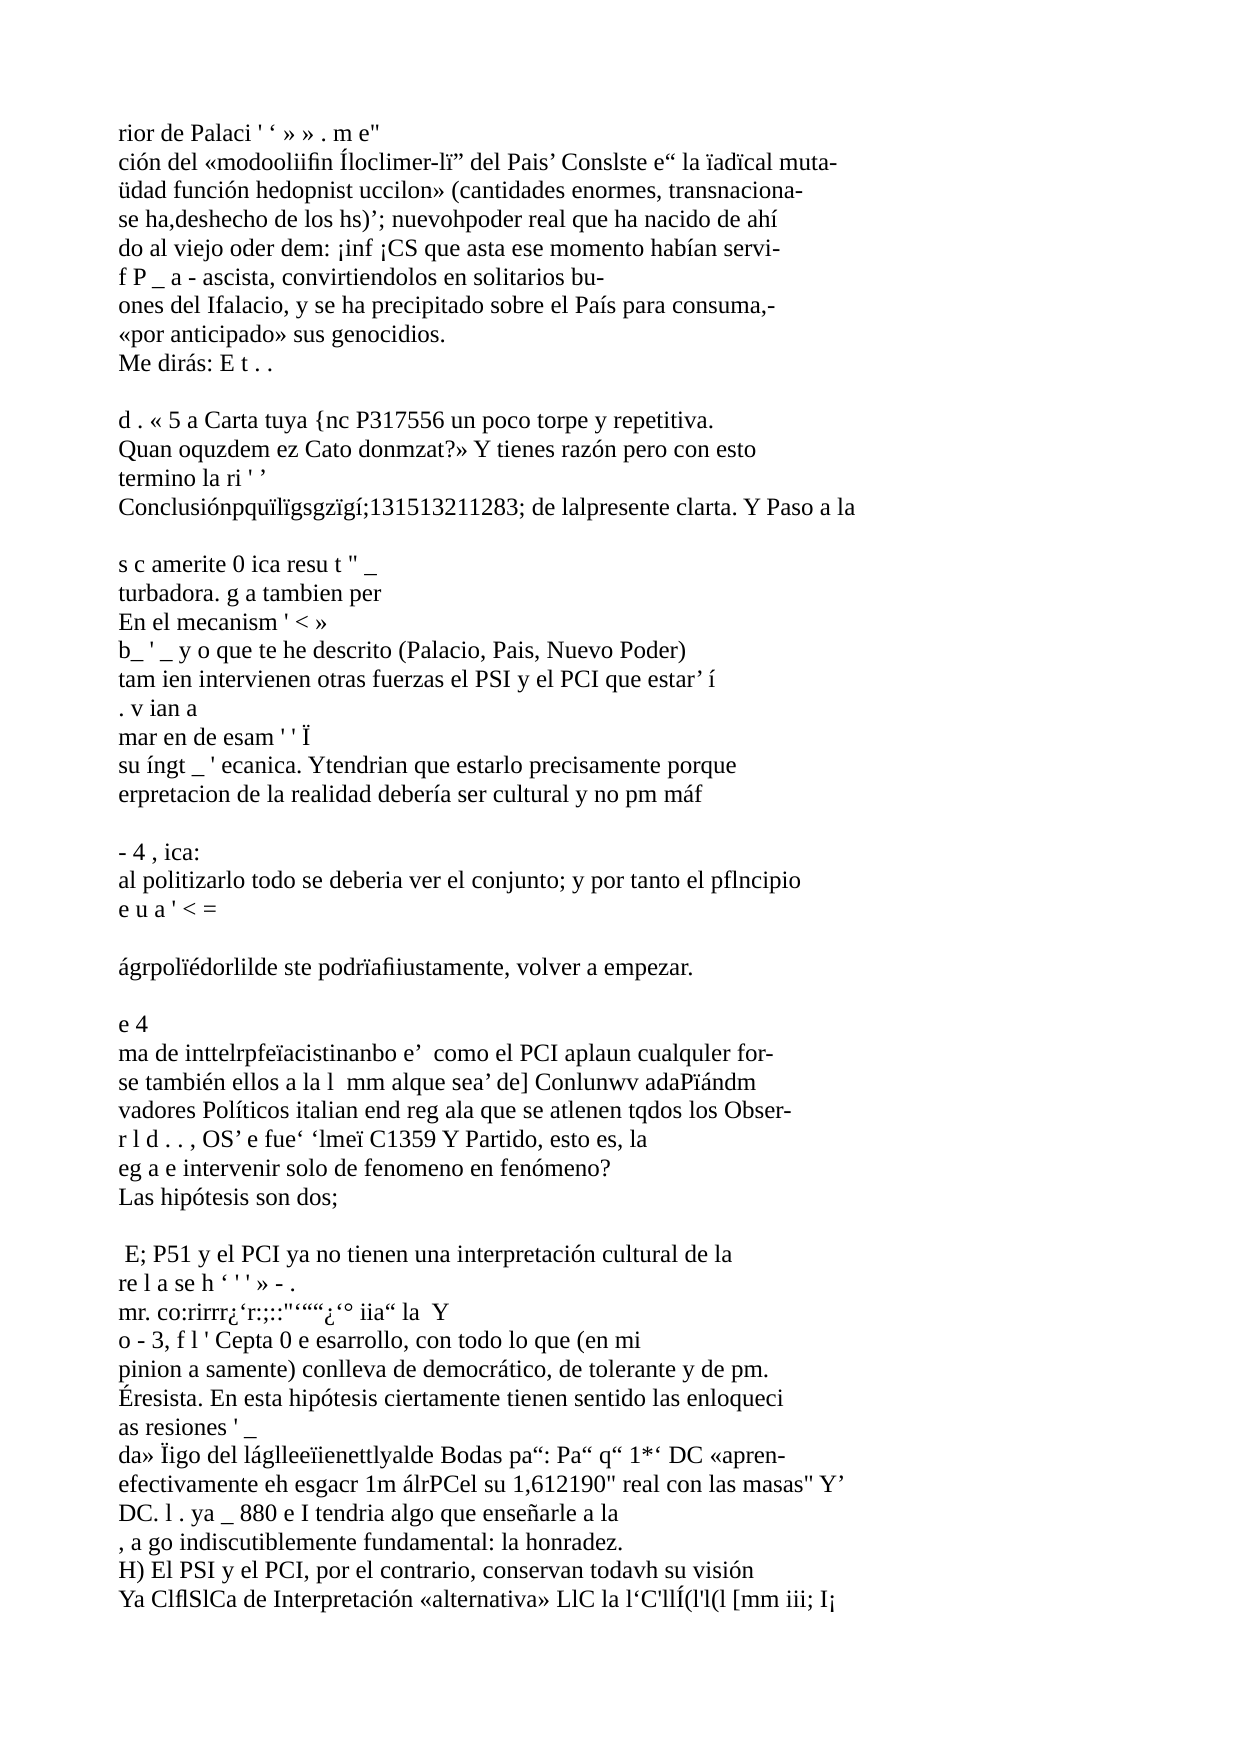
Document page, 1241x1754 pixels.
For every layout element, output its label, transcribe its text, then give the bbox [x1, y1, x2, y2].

text s c amerite 0 ica resu t " _ [118, 549, 1122, 578]
text turbadora. g a tambien per [118, 578, 1122, 607]
text H) El PSI y el PCI, por el contrario, conservan todavh su visión [118, 1556, 1122, 1584]
text se ha,deshecho de los hs)’; nuevohpoder real que ha nacido de ahí [118, 204, 1122, 233]
text . v ian a [118, 693, 1122, 722]
text üdad función hedopnist uccilon» (cantidades enormes, transnaciona- [118, 176, 1122, 204]
text f P _ a - ascista, convirtiendolos en solitarios bu- [118, 262, 1122, 291]
text e 4 [118, 1009, 1122, 1038]
text pinion a samente) conlleva de democrático, de tolerante y de pm. [118, 1354, 1122, 1383]
text , a go indiscutiblemente fundamental: la honradez. [118, 1527, 1122, 1556]
text e u a ' < = [118, 894, 1122, 923]
text da» Ïigo del láglleeïienettlyalde Bodas pa“: Pa“ q“ 1*‘ DC «apren- [118, 1441, 1122, 1469]
text Quan oquzdem ez Cato donmzat?» Y tienes razón pero con esto [118, 434, 1122, 463]
text ágrpolïédorlilde ste podrïaﬁiustamente, volver a empezar. [118, 952, 1122, 981]
text - 4 , ica: [118, 837, 1122, 866]
text DC. l . ya _ 880 e I tendria algo que enseñarle a la [118, 1498, 1122, 1527]
text as resiones ' _ [118, 1412, 1122, 1441]
text Éresista. En esta hipótesis ciertamente tienen sentido las enloqueci [118, 1383, 1122, 1412]
text Conclusiónpquïlïgsgzïgí;131513211283; de lalpresente clarta. Y Paso a la [118, 492, 1122, 521]
text b_ ' _ y o que te he descrito (Palacio, Pais, Nuevo Poder) [118, 636, 1122, 664]
text efectivamente eh esgacr 1m álrPCel su 1,612190" real con las masas" Y’ [118, 1469, 1122, 1498]
text ma de inttelrpfeïacistinanbo e’ como el PCI aplaun cualquler for- [118, 1038, 1122, 1067]
text do al viejo oder dem: ¡inf ¡CS que asta ese momento habían servi- [118, 233, 1122, 262]
text E; P51 y el PCI ya no tienen una interpretación cultural de la [118, 1239, 1122, 1268]
text r l d . . , OS’ e fue‘ ‘lmeï C1359 Y Partido, esto es, la [118, 1124, 1122, 1153]
text mar en de esam ' ' Ï [118, 722, 1122, 751]
text Ya ClﬂSlCa de Interpretación «alternativa» LlC la l‘C'llÍ(l'l(l [mm iii; I¡ [118, 1584, 1122, 1613]
text Me dirás: E t . . [118, 348, 1122, 377]
text ones del Ifalacio, y se ha precipitado sobre el País para consuma,- [118, 291, 1122, 319]
text erpretacion de la realidad debería ser cultural y no pm máf [118, 779, 1122, 808]
text se también ellos a la l mm alque sea’ de] Conlunwv adaPïándm [118, 1067, 1122, 1096]
text re l a se h ‘ ' ' » - . [118, 1268, 1122, 1297]
text «por anticipado» sus genocidios. [118, 319, 1122, 348]
text En el mecanism ' < » [118, 607, 1122, 636]
text termino la ri ' ’ [118, 463, 1122, 492]
text Las hipótesis son dos; [118, 1182, 1122, 1211]
text vadores Políticos italian end reg ala que se atlenen tqdos los Obser- [118, 1096, 1122, 1124]
text al politizarlo todo se deberia ver el conjunto; y por tanto el pflncipio [118, 866, 1122, 894]
text d . « 5 a Carta tuya {nc P317556 un poco torpe y repetitiva. [118, 406, 1122, 434]
text ción del «modooliiﬁn Íloclimer-lï” del Pais’ Conslste e“ la ïadïcal muta- [118, 147, 1122, 176]
text eg a e intervenir solo de fenomeno en fenómeno? [118, 1153, 1122, 1182]
text o - 3, f l ' Cepta 0 e esarrollo, con todo lo que (en mi [118, 1326, 1122, 1354]
text tam ien intervienen otras fuerzas el PSI y el PCI que estar’ í [118, 664, 1122, 693]
text su íngt _ ' ecanica. Ytendrian que estarlo precisamente porque [118, 751, 1122, 779]
text rior de Palaci ' ‘ » » . m e" [118, 118, 1122, 147]
text mr. co:rirrr¿‘r:;::"‘““¿‘° iia“ la Y [118, 1297, 1122, 1326]
